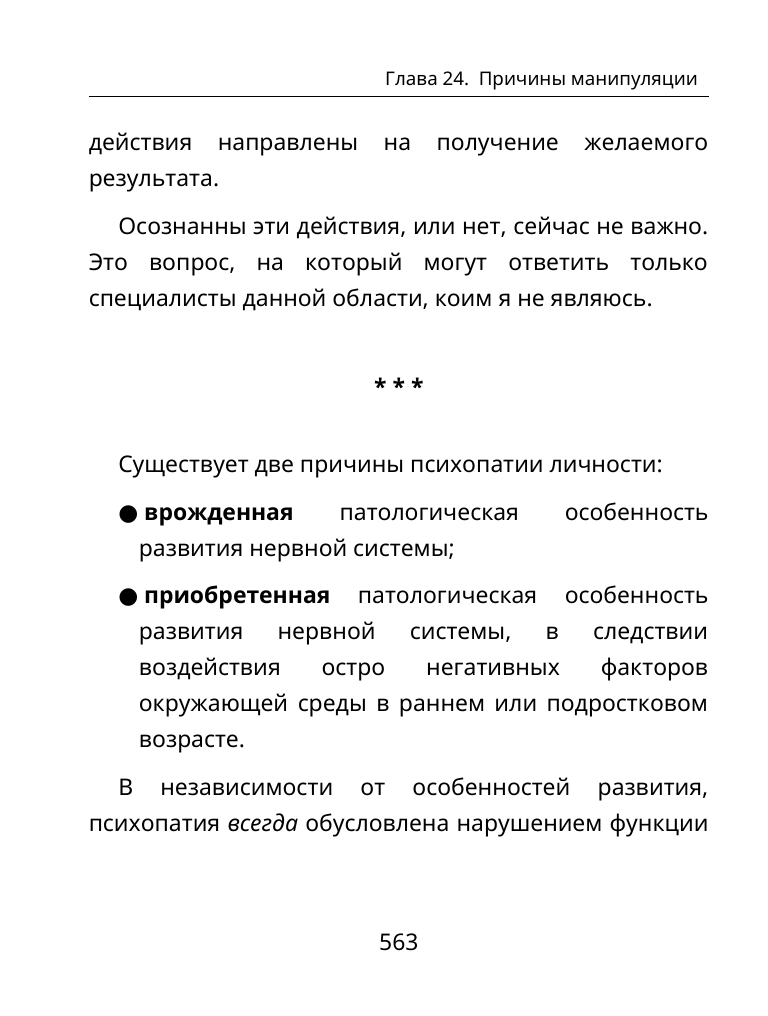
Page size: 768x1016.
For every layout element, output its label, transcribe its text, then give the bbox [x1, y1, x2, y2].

text Существует две причины психопатии личности: [88, 448, 709, 479]
text Осознанны эти действия, или нет, сейчас не важно. Это вопрос, на который могут ответить только специалисты данной области, коим я не являюсь. [88, 210, 709, 313]
text В независимости от особенностей развития, психопатия всегда обусловлена нарушением функции [88, 771, 709, 838]
list приобретенная патологическая особенность развития нервной системы, в следствии воздействия остро негативных факторов окружающей среды в раннем или подростковом возрасте. [118, 579, 709, 754]
text действия направлены на получение желаемого результата. [88, 126, 709, 193]
list врожденная патологическая особенность развития нервной системы; [118, 496, 709, 563]
subtitle * * * [88, 371, 709, 402]
